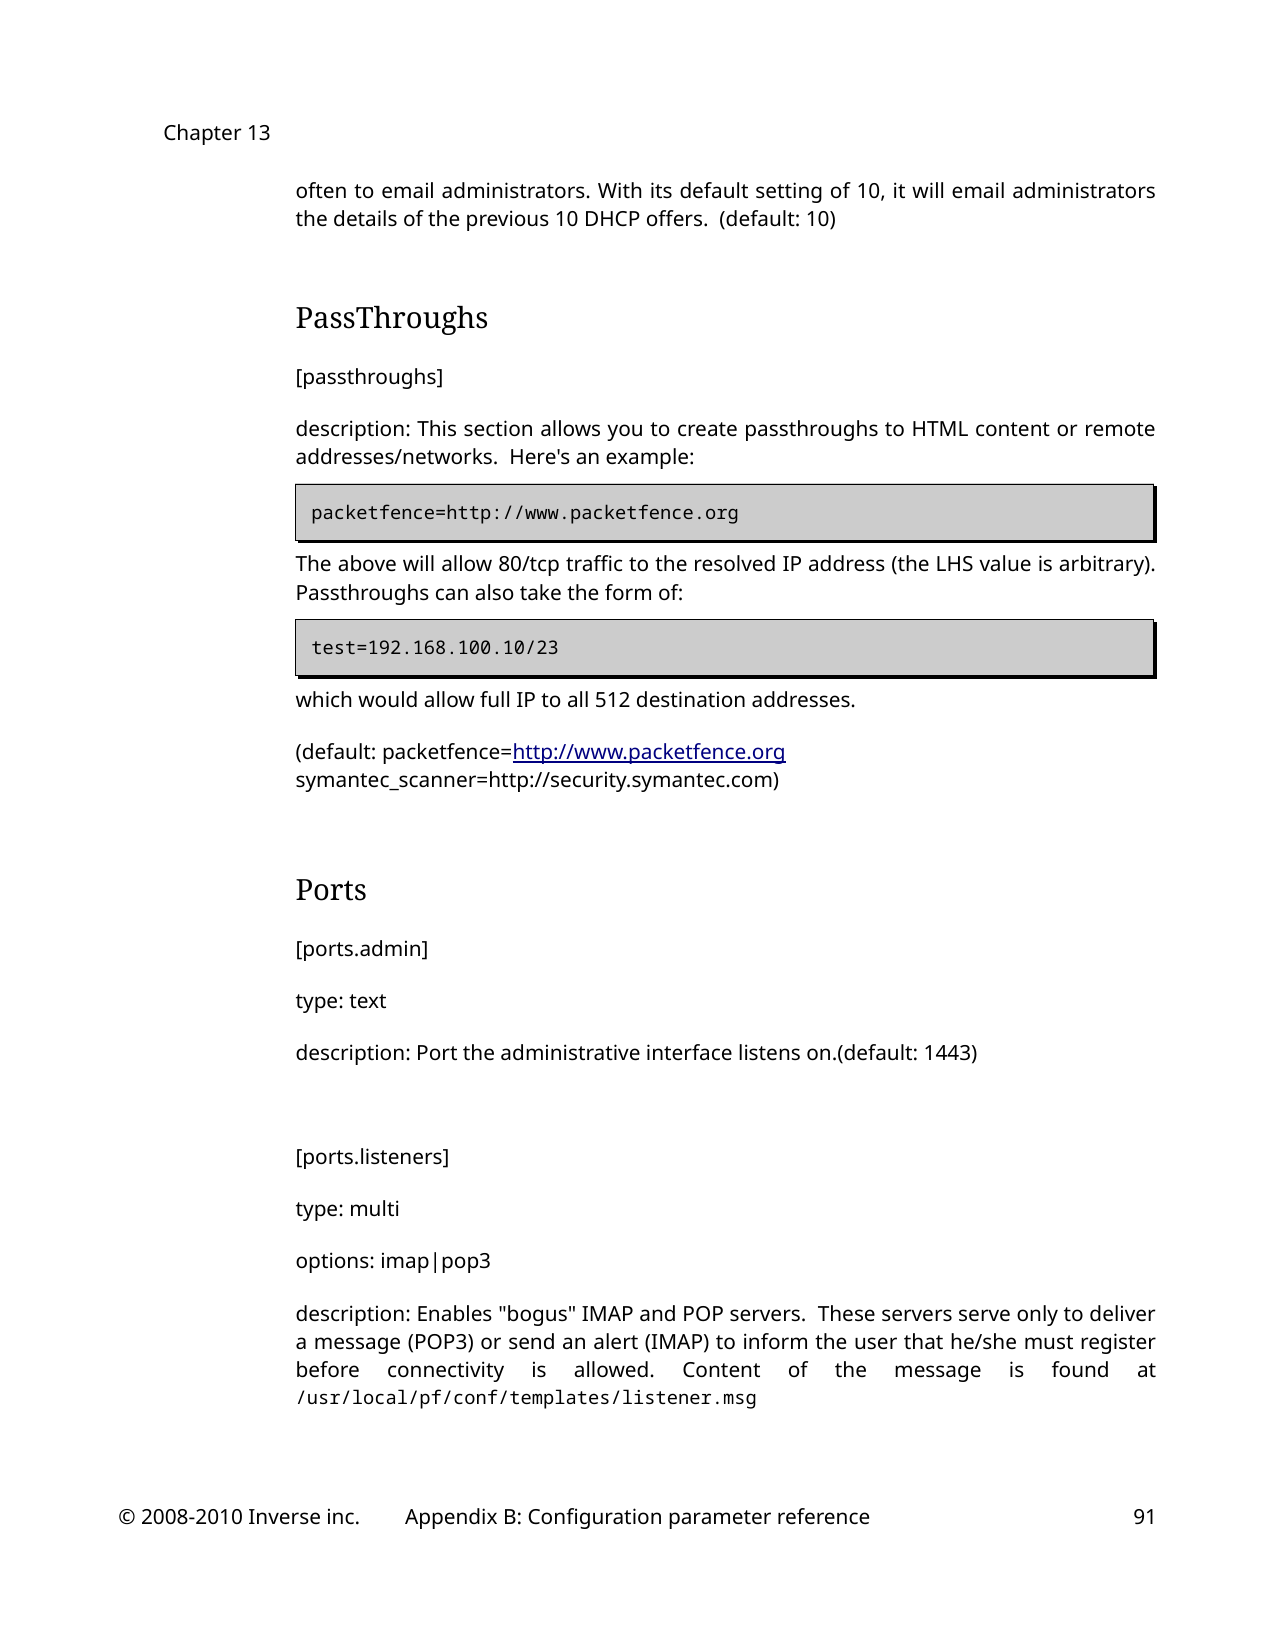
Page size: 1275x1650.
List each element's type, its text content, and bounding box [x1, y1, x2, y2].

text description: Enables "bogus" IMAP and POP servers. These servers serve only to deliver a message (POP3) or send an alert (IMAP) to inform the user that he/she must register before connectivity is allowed. Content of the message is found at /usr/local/pf/conf/templates/listener.msg [295, 1299, 1157, 1409]
text [ports.admin] [295, 934, 1157, 962]
text [passthroughs] [295, 362, 1157, 390]
text which would allow full IP to all 512 destination addresses. [295, 685, 1157, 713]
text packetfence=http://www.packetfence.org [296, 485, 1153, 540]
text description: Port the administrative interface listens on.(default: 1443) [295, 1038, 1157, 1067]
text description: This section allows you to create passthroughs to HTML content or remote addresses/networks. Here's an example: [295, 414, 1157, 471]
text [ports.listeners] [295, 1142, 1157, 1171]
text type: text [295, 986, 1157, 1014]
subtitle Ports [295, 869, 1157, 909]
text The above will allow 80/tcp traffic to the resolved IP address (the LHS value is arbitrary). Passthroughs can also take the form of: [295, 549, 1157, 606]
text often to email administrators. With its default setting of 10, it will email administrators the details of the previous 10 DHCP offers. (default: 10) [295, 176, 1157, 233]
text options: imap|pop3 [295, 1247, 1157, 1275]
text test=192.168.100.10/23 [296, 620, 1153, 675]
text type: multi [295, 1194, 1157, 1223]
subtitle PassThroughs [295, 297, 1157, 337]
text (default: packetfence=http://www.packetfence.org symantec_scanner=http://security.symantec.com) [295, 737, 1157, 794]
